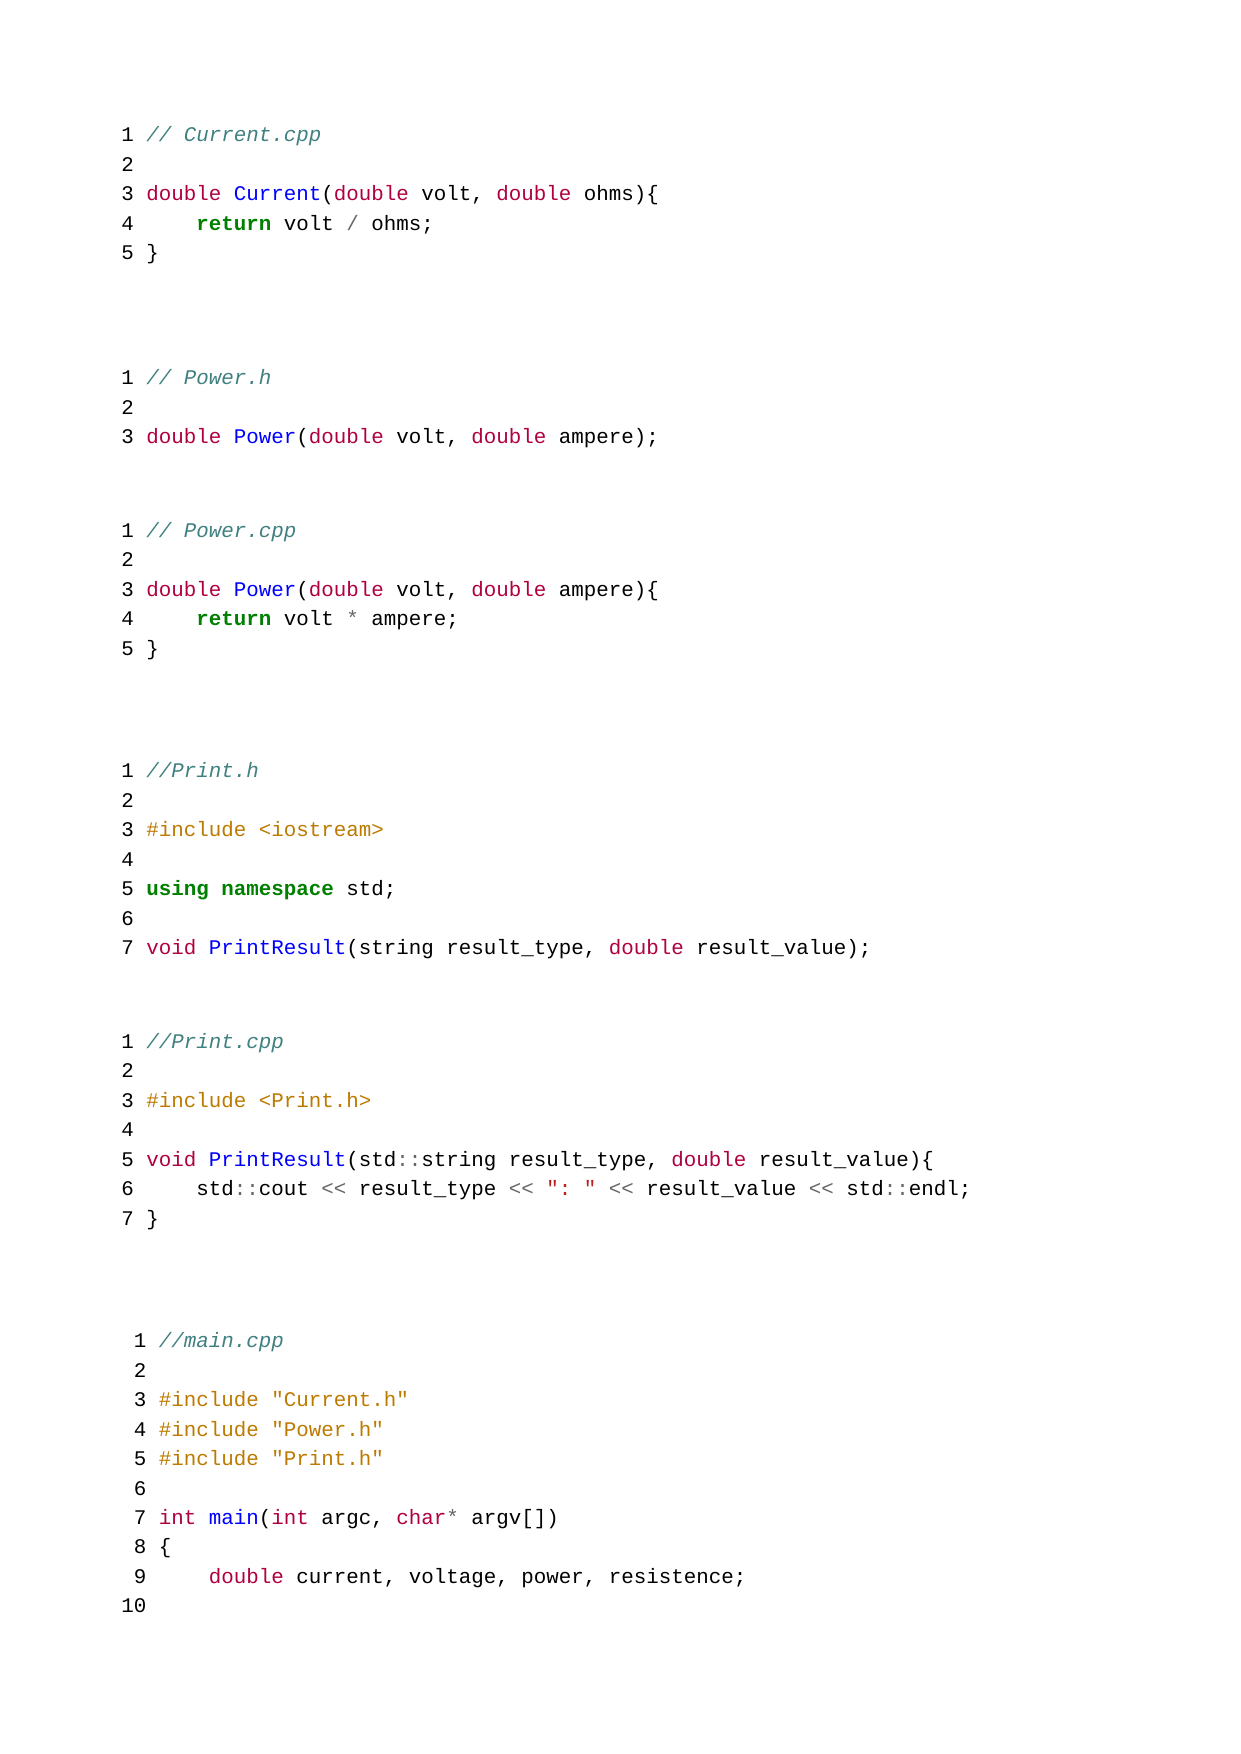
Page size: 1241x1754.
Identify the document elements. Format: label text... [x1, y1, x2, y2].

table_header 1 2 3 4 5 [118, 517, 143, 700]
table_header //Print.h #include <iostream> using namespace std; void PrintResult(string result_type, double result_value); [143, 758, 1170, 999]
table_header // Power.cpp double Power(double volt, double ampere){ return volt * ampere; } [143, 517, 1169, 700]
table_header //Print.cpp #include <Print.h> void PrintResult(std::string result_type, double result_value){ std::cout << result_type << ": " << result_value << std::endl; } [143, 1028, 1169, 1270]
table_header 1 2 3 [118, 365, 143, 488]
table_header 1 2 3 4 5 6 7 [118, 758, 143, 999]
table_header // Current.cpp double Current(double volt, double ohms){ return volt / ohms; } [143, 118, 1169, 307]
table_header 1 2 3 4 5 6 7 8 9 10 [118, 1327, 156, 1628]
table_header //main.cpp #include "Current.h" #include "Power.h" #include "Print.h" int main(int argc, char* argv[]) { double current, voltage, power, resistence; [156, 1327, 1169, 1628]
table_header 1 2 3 4 5 [118, 118, 143, 307]
table_header 1 2 3 4 5 6 7 [118, 1028, 143, 1270]
table_header // Power.h double Power(double volt, double ampere); [143, 365, 1169, 488]
